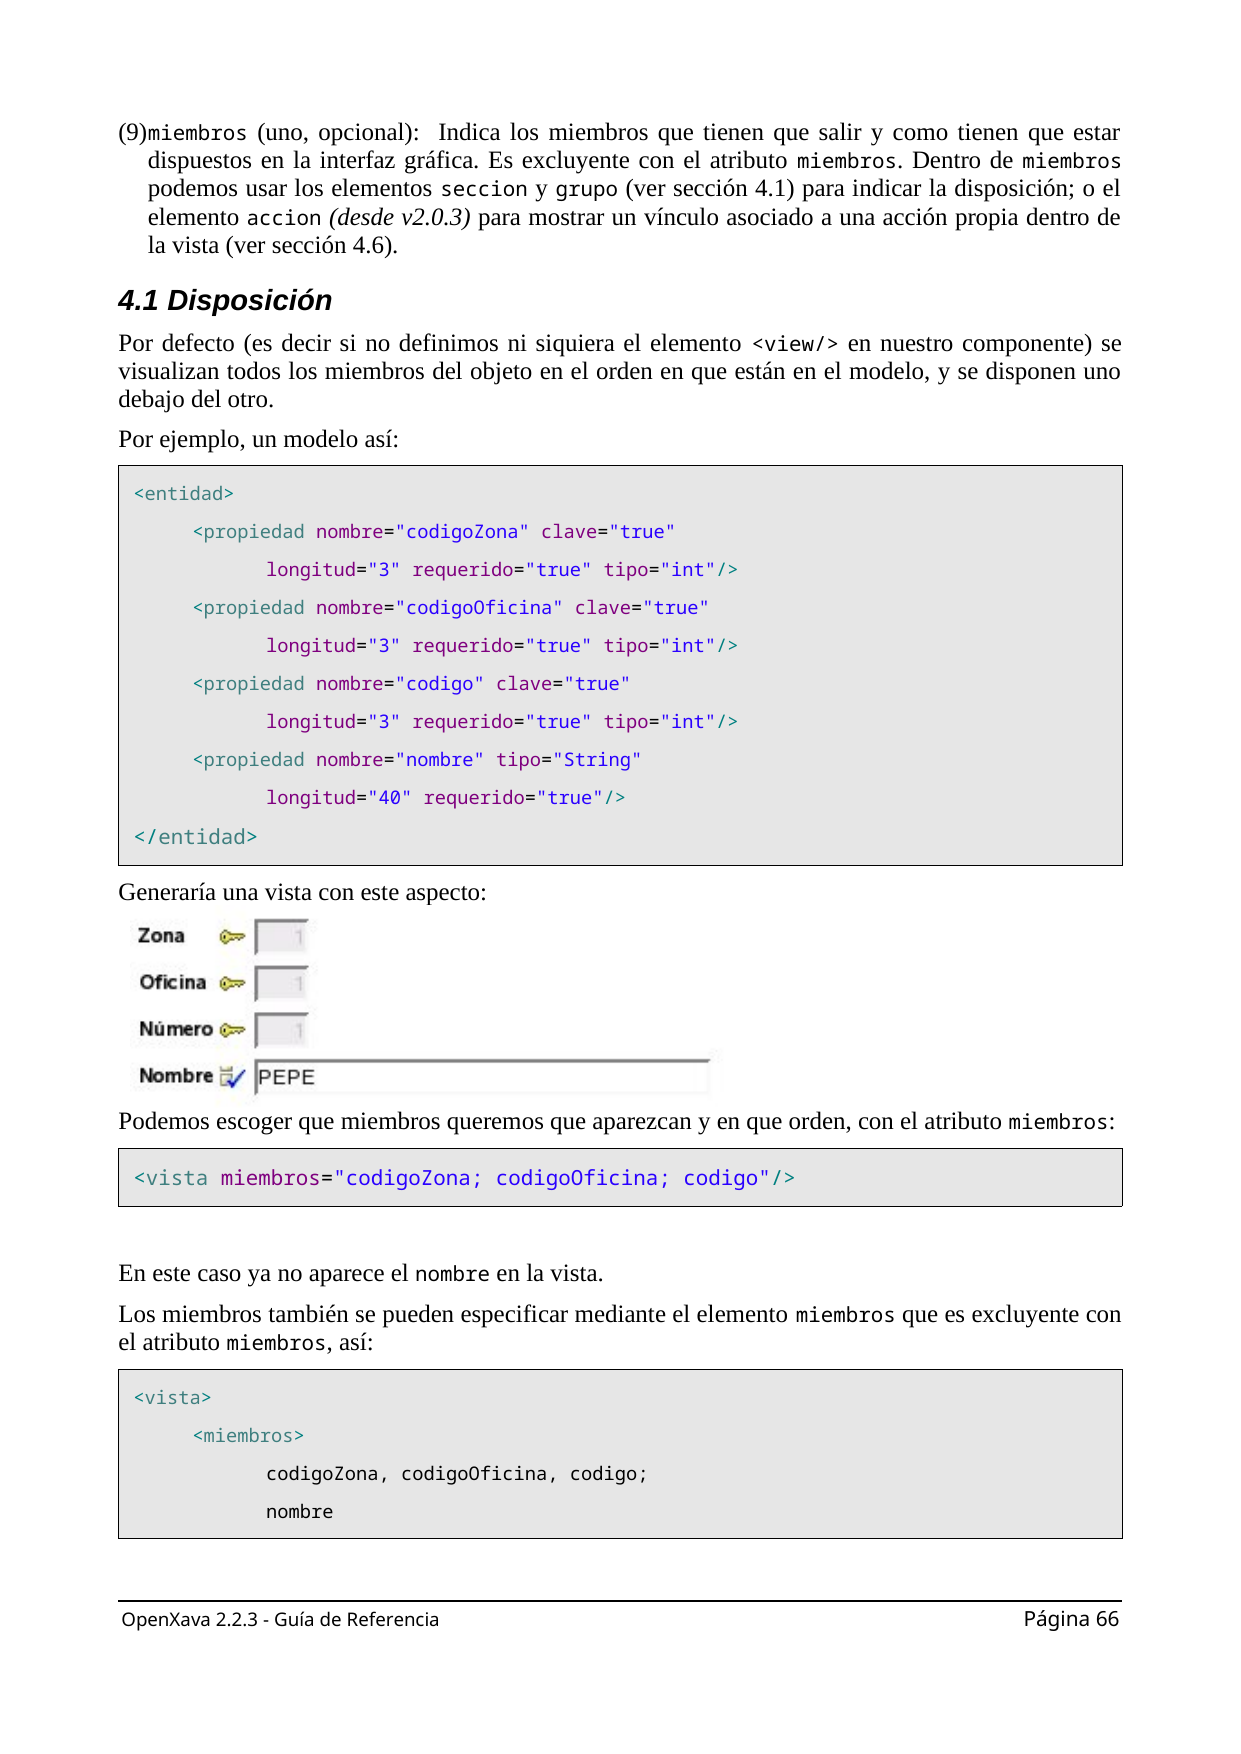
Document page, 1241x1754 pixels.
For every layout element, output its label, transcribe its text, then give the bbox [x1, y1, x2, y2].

text codigoZona, codigoOficina, codigo; [119, 1445, 1122, 1483]
text nombre [119, 1483, 1122, 1538]
text Por ejemplo, un modelo así: [118, 425, 1122, 453]
text longitud="3" requerido="true" tipo="int"/> [119, 617, 1122, 655]
text longitud="3" requerido="true" tipo="int"/> [119, 541, 1122, 579]
text longitud="3" requerido="true" tipo="int"/> [119, 693, 1122, 731]
picture [130, 905, 725, 1108]
text Podemos escoger que miembros queremos que aparezcan y en que orden, con el atributo miembros: [118, 918, 1122, 1136]
text En este caso ya no aparece el nombre en la vista. [118, 1259, 1122, 1288]
text <propiedad nombre="nombre" tipo="String" [119, 731, 1122, 769]
text <vista miembros="codigoZona; codigoOficina; codigo"/> [119, 1149, 1122, 1206]
text Por defecto (es decir si no definimos ni siquiera el elemento <view/> en nuestro componente) se visualizan todos los miembros del objeto en el orden en que están en el modelo, y se disponen uno debajo del otro. [118, 329, 1122, 413]
subtitle Disposición [118, 284, 1122, 316]
text <vista> [119, 1370, 1122, 1407]
text <entidad> [119, 466, 1122, 503]
list miembros (uno, opcional): Indica los miembros que tienen que salir y como tienen que estar dispuestos en la interfaz gráfica. Es excluyente con el atributo miembros. Dentro de miembros podemos usar los elementos seccion y grupo (ver sección 4.1) para indicar la disposición; o el elemento accion (desde v2.0.3) para mostrar un vínculo asociado a una acción propia dentro de la vista (ver sección 4.6). [118, 118, 1122, 259]
text <propiedad nombre="codigoZona" clave="true" [119, 503, 1122, 541]
text Generaría una vista con este aspecto: [118, 878, 1122, 906]
text Los miembros también se pueden especificar mediante el elemento miembros que es excluyente con el atributo miembros, así: [118, 1300, 1122, 1357]
text <propiedad nombre="codigoOficina" clave="true" [119, 579, 1122, 617]
text <miembros> [119, 1407, 1122, 1445]
text <propiedad nombre="codigo" clave="true" [119, 655, 1122, 693]
text longitud="40" requerido="true"/> [119, 769, 1122, 807]
text </entidad> [119, 807, 1122, 865]
